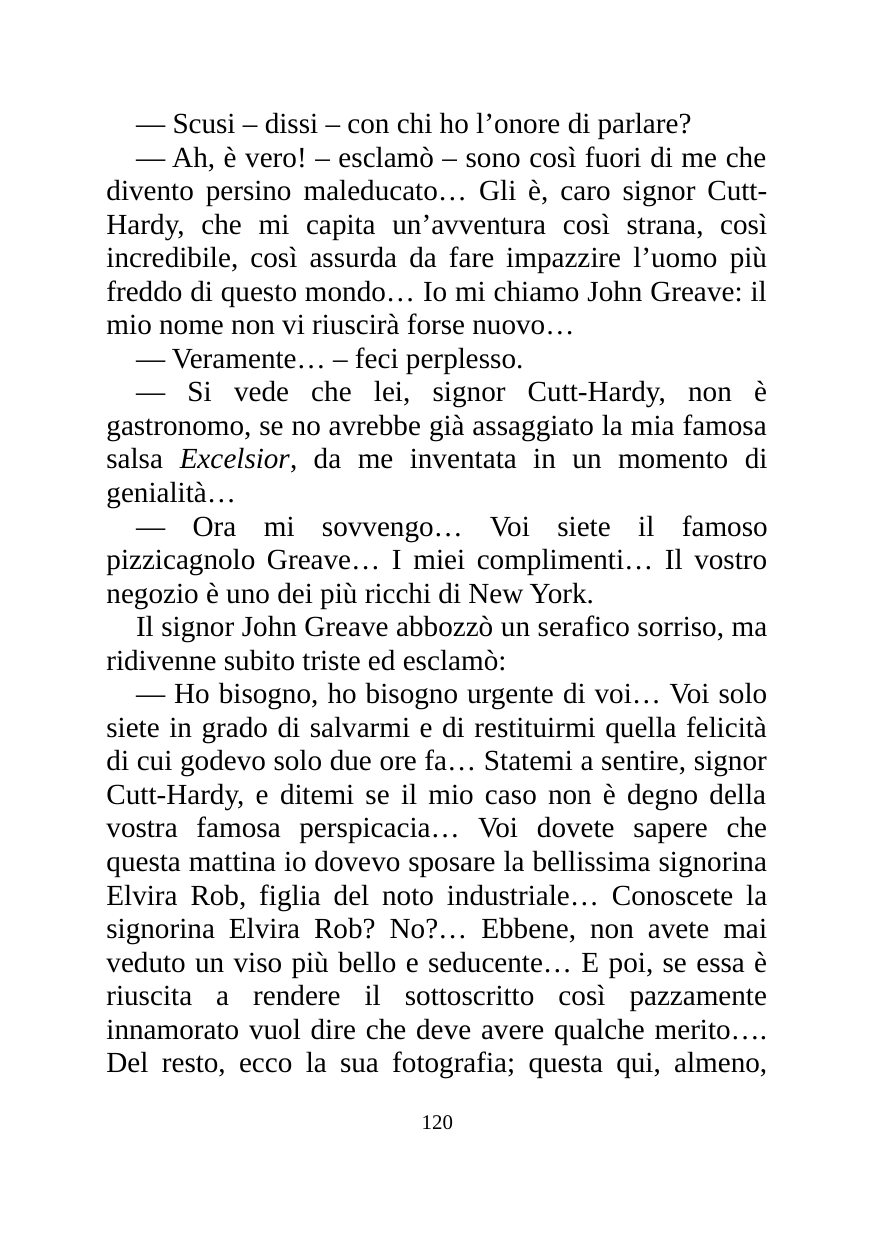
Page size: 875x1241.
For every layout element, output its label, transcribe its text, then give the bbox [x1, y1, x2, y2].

text Il signor John Greave abbozzò un serafico sorriso, ma ridivenne subito triste ed esclamò: [106, 609, 768, 676]
text — Ho bisogno, ho bisogno urgente di voi… Voi solo siete in grado di salvarmi e di restituirmi quella felicità di cui godevo solo due ore fa… Statemi a sentire, signor Cutt-Hardy, e ditemi se il mio caso non è degno della vostra famosa perspicacia… Voi dovete sapere che questa mattina io dovevo sposare la bellissima signorina Elvira Rob, figlia del noto industriale… Conoscete la signorina Elvira Rob? No?… Ebbene, non avete mai veduto un viso più bello e seducente… E poi, se essa è riuscita a rendere il sottoscritto così pazzamente innamorato vuol dire che deve avere qualche merito…. Del resto, ecco la sua fotografia; questa qui, almeno, [106, 676, 768, 1079]
text — Ah, è vero! – esclamò – sono così fuori di me che divento persino maleducato… Gli è, caro signor Cutt-Hardy, che mi capita un’avventura così strana, così incredibile, così assurda da fare impazzire l’uomo più freddo di questo mondo… Io mi chiamo John Greave: il mio nome non vi riuscirà forse nuovo… [106, 140, 768, 341]
text — Si vede che lei, signor Cutt-Hardy, non è gastronomo, se no avrebbe già assaggiato la mia famosa salsa Excelsior, da me inventata in un momento di genialità… [106, 374, 768, 509]
text — Ora mi sovvengo… Voi siete il famoso pizzicagnolo Greave… I miei complimenti… Il vostro negozio è uno dei più ricchi di New York. [106, 509, 768, 609]
text — Scusi – dissi – con chi ho l’onore di parlare? [106, 106, 768, 140]
text — Veramente… – feci perplesso. [106, 341, 768, 374]
